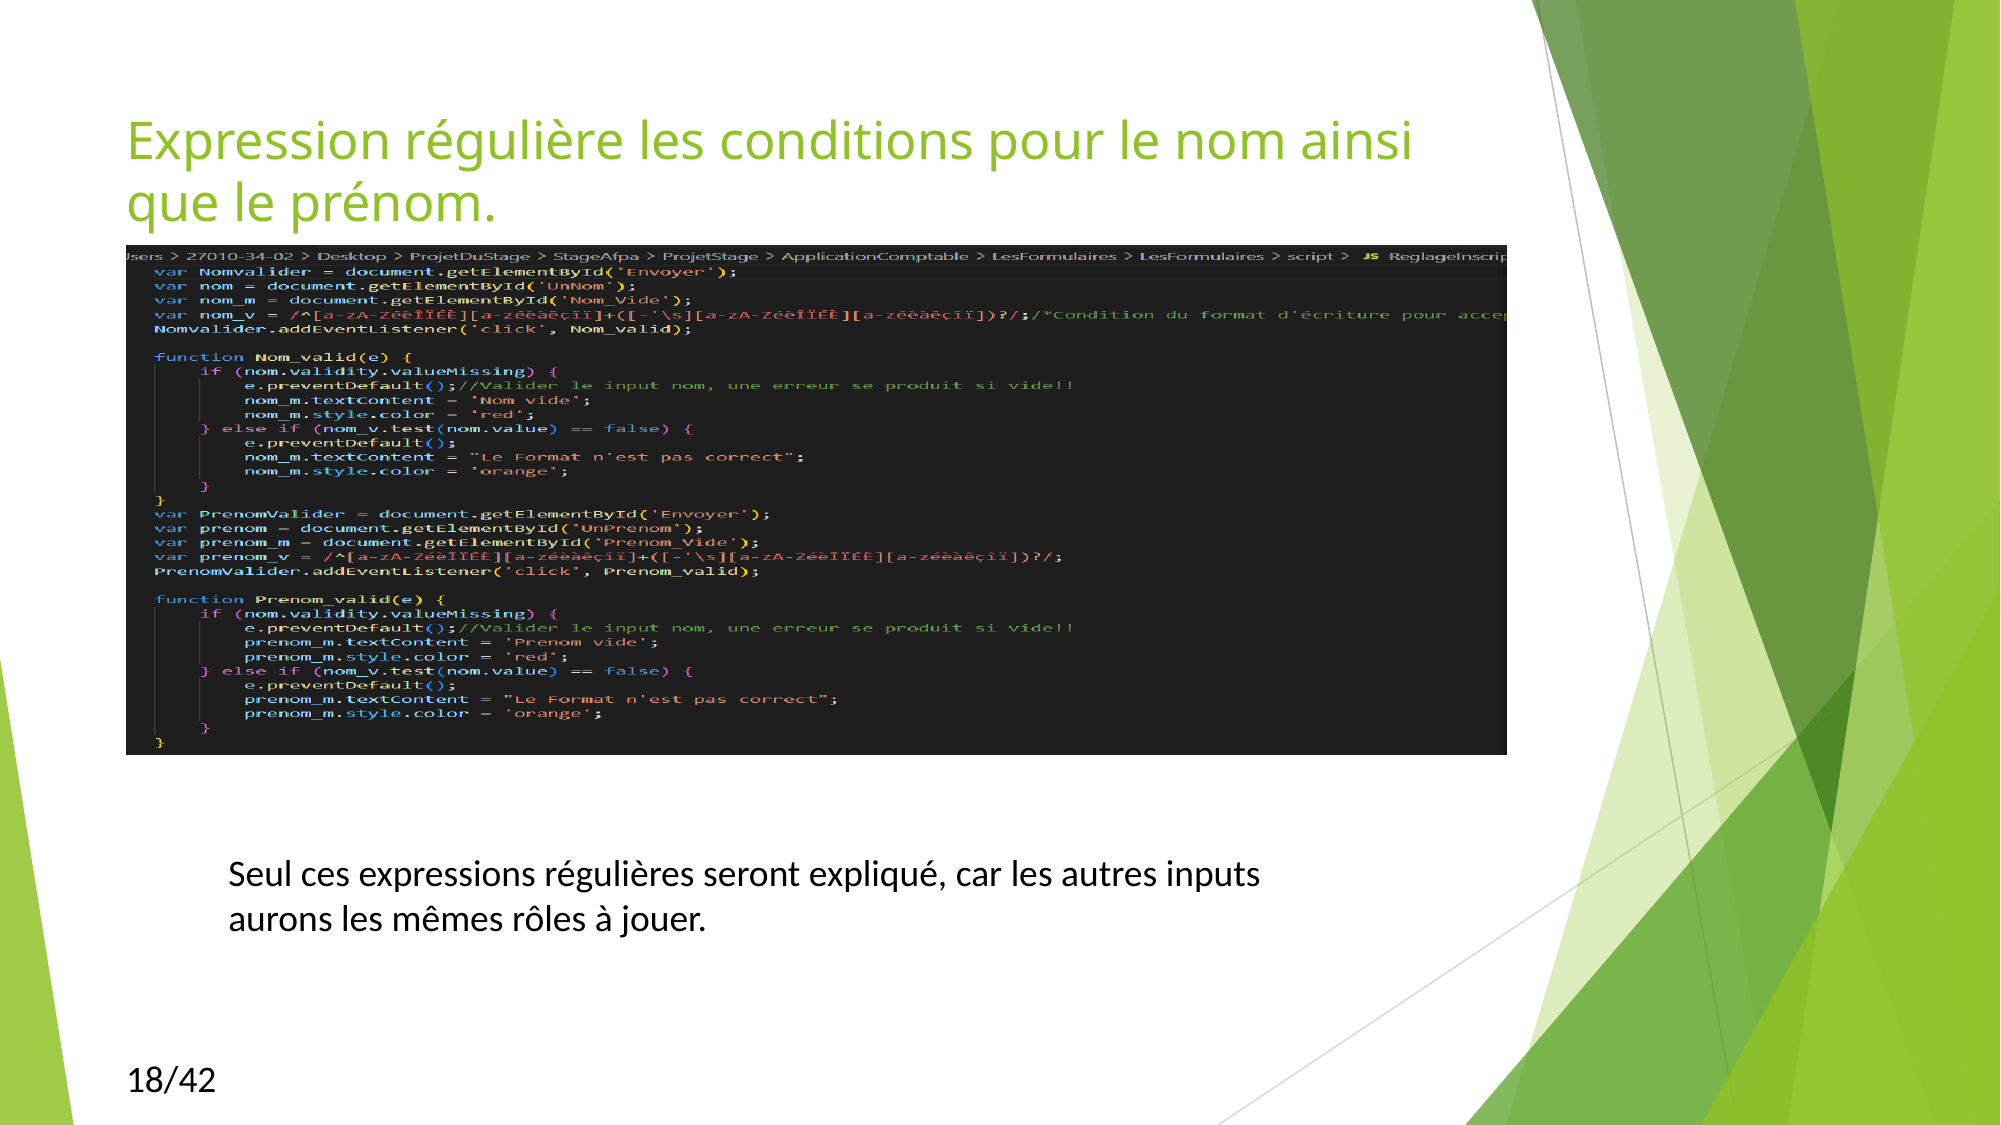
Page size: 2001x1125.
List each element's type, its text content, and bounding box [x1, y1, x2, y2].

text_box 18/42 [111, 1047, 273, 1108]
title Expression régulière les conditions pour le nom ainsi que le prénom. [111, 99, 1522, 246]
picture [126, 245, 1507, 755]
text_box Seul ces expressions régulières seront expliqué, car les autres inputs aurons les mêmes rôles à jouer. [213, 841, 1326, 948]
